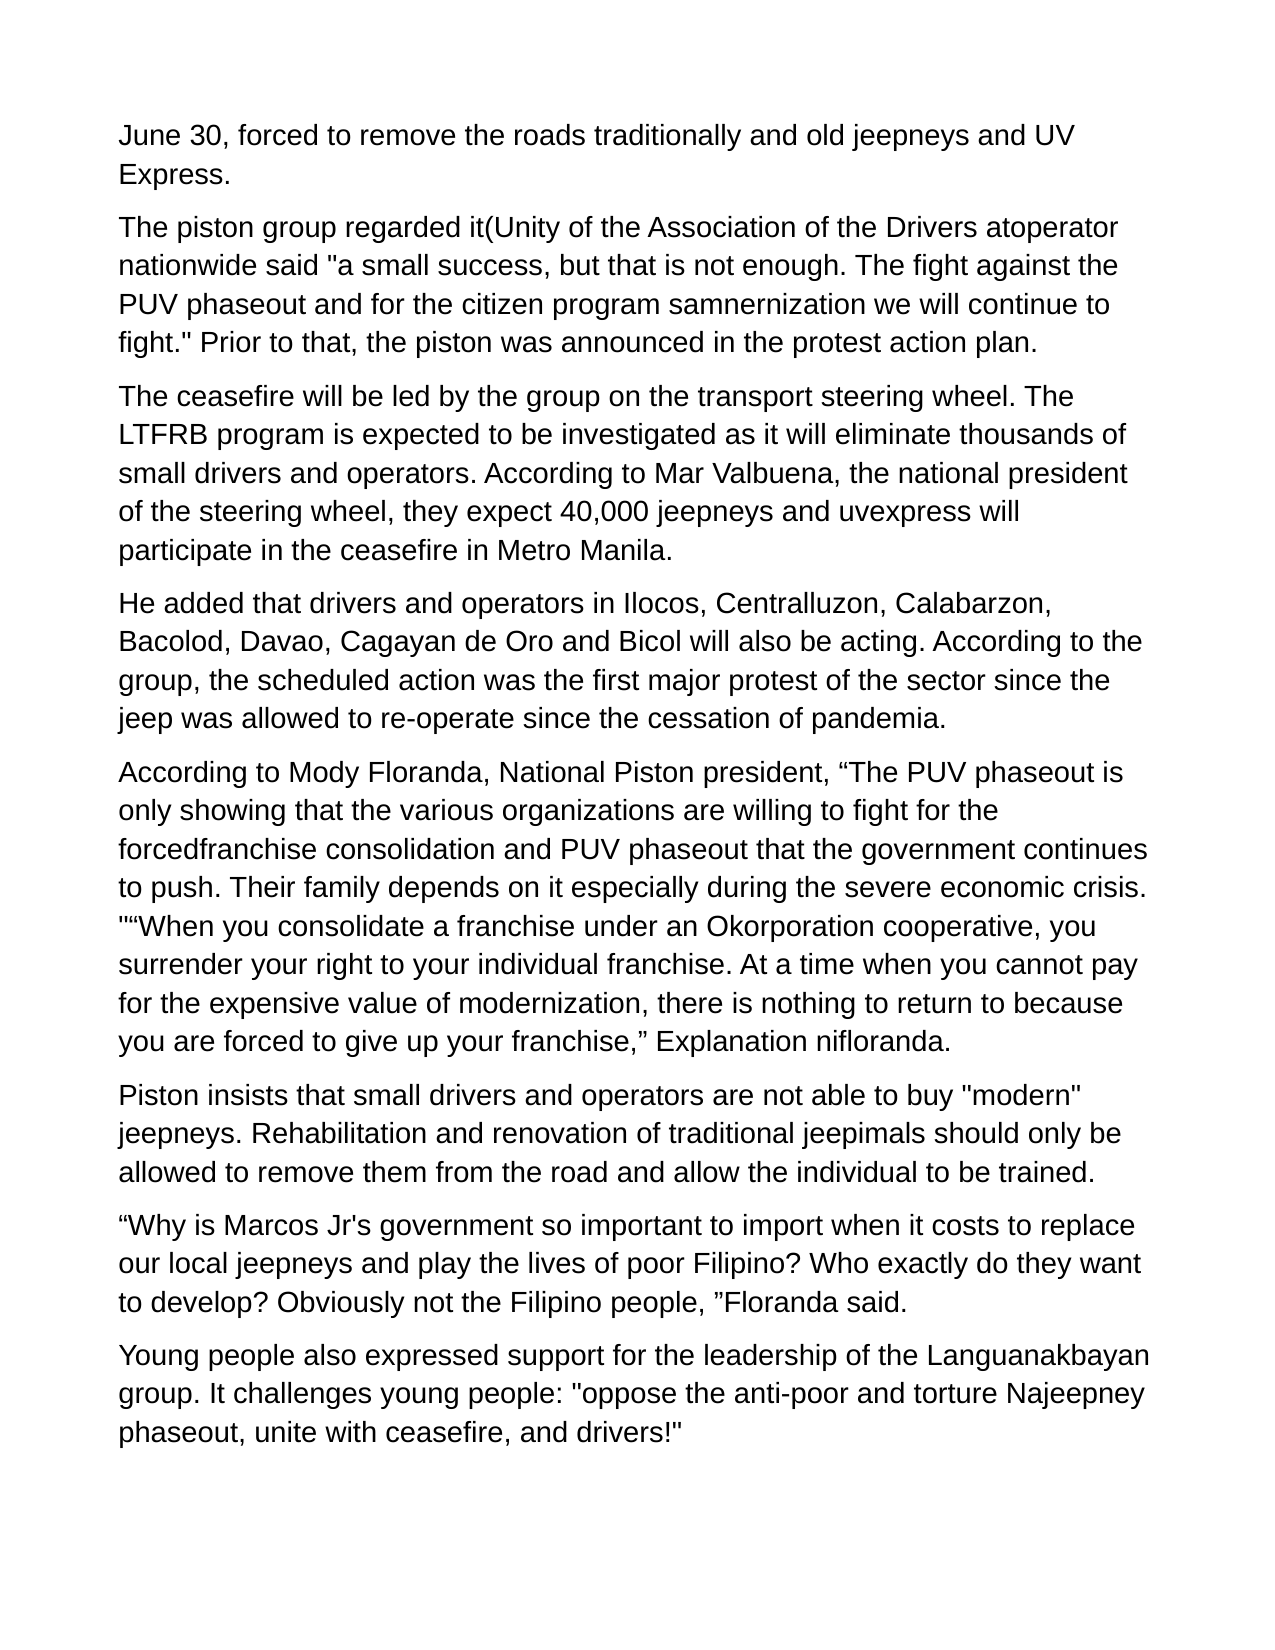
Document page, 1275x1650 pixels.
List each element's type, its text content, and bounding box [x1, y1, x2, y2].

text He added that drivers and operators in Ilocos, Centralluzon, Calabarzon, Bacolod, Davao, Cagayan de Oro and Bicol will also be acting. According to the group, the scheduled action was the first major protest of the sector since the jeep was allowed to re-operate since the cessation of pandemia. [118, 586, 1157, 735]
text The ceasefire will be led by the group on the transport steering wheel. The LTFRB program is expected to be investigated as it will eliminate thousands of small drivers and operators. According to Mar Valbuena, the national president of the steering wheel, they expect 40,000 jeepneys and uvexpress will participate in the ceasefire in Metro Manila. [118, 378, 1157, 566]
text June 30, forced to remove the roads traditionally and old jeepneys and UV Express. [118, 118, 1157, 190]
text Young people also expressed support for the leadership of the Languanakbayan group. It challenges young people: "oppose the anti-poor and torture Najeepney phaseout, unite with ceasefire, and drivers!" [118, 1338, 1157, 1448]
text According to Mody Floranda, National Piston president, “The PUV phaseout is only showing that the various organizations are willing to fight for the forcedfranchise consolidation and PUV phaseout that the government continues to push. Their family depends on it especially during the severe economic crisis. "“When you consolidate a franchise under an Okorporation cooperative, you surrender your right to your individual franchise. At a time when you cannot pay for the expensive value of modernization, there is nothing to return to because you are forced to give up your franchise,” Explanation nifloranda. [118, 754, 1157, 1058]
text “Why is Marcos Jr's government so important to import when it costs to replace our local jeepneys and play the lives of poor Filipino? Who exactly do they want to develop? Obviously not the Filipino people, ”Floranda said. [118, 1208, 1157, 1318]
text The piston group regarded it(Unity of the Association of the Drivers atoperator nationwide said "a small success, but that is not enough. The fight against the PUV phaseout and for the citizen program samnernization we will continue to fight." Prior to that, the piston was announced in the protest action plan. [118, 210, 1157, 359]
text Piston insists that small drivers and operators are not able to buy "modern" jeepneys. Rehabilitation and renovation of traditional jeepimals should only be allowed to remove them from the road and allow the individual to be trained. [118, 1077, 1157, 1188]
